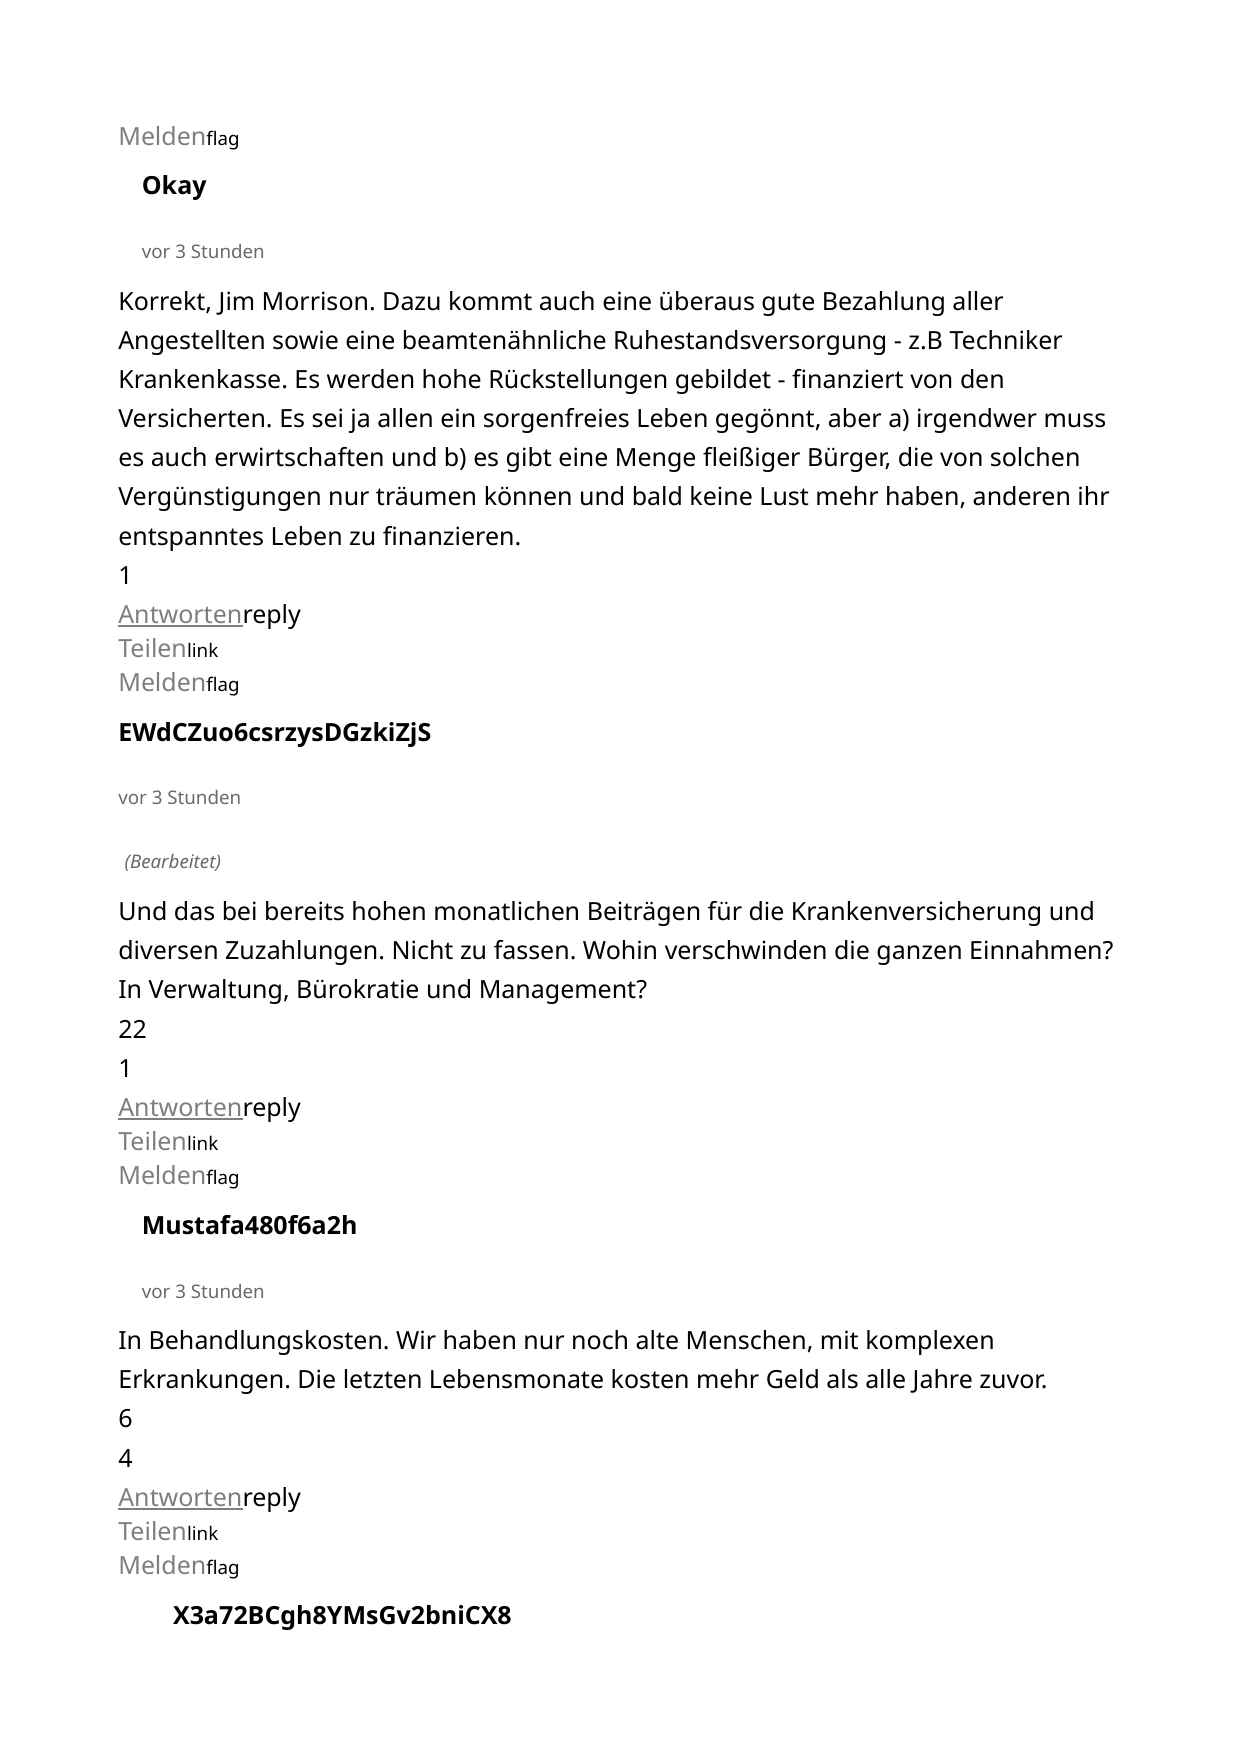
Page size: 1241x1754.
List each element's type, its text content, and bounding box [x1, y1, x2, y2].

text 22 [118, 1011, 1122, 1045]
text Teilenlink [118, 1513, 1122, 1548]
text vor 3 Stunden [118, 785, 1117, 810]
text Meldenflag [118, 118, 1122, 152]
text Antwortenreply [118, 596, 1122, 631]
text Antwortenreply [118, 1479, 1122, 1513]
text 1 [118, 557, 1122, 591]
text Und das bei bereits hohen monatlichen Beiträgen für die Krankenversicherung und diversen Zuzahlungen. Nicht zu fassen. Wohin verschwinden die ganzen Einnahmen? In Verwaltung, Bürokratie und Management? [118, 894, 1122, 1006]
text X3a72BCgh8YMsGv2bniCX8 [173, 1597, 1114, 1631]
text Korrekt, Jim Morrison. Dazu kommt auch eine überaus gute Bezahlung aller Angestellten sowie eine beamtenähnliche Ruhestandsversorgung - z.B Techniker Krankenkasse. Es werden hohe Rückstellungen gebildet - finanziert von den Versicherten. Es sei ja allen ein sorgenfreies Leben gegönnt, aber a) irgendwer muss es auch erwirtschaften und b) es gibt eine Menge fleißiger Bürger, die von solchen Vergünstigungen nur träumen können und bald keine Lust mehr haben, anderen ihr entspanntes Leben zu finanzieren. [118, 283, 1122, 552]
text Meldenflag [118, 1158, 1122, 1192]
text Teilenlink [118, 1124, 1122, 1158]
text Antwortenreply [118, 1090, 1122, 1124]
text vor 3 Stunden [142, 1278, 1117, 1303]
text 1 [118, 1051, 1122, 1084]
text 6 [118, 1401, 1122, 1435]
text vor 3 Stunden [142, 238, 1117, 264]
text (Bearbeitet) [118, 845, 1122, 874]
text Teilenlink [118, 631, 1122, 664]
text In Behandlungskosten. Wir haben nur noch alte Menschen, mit komplexen Erkrankungen. Die letzten Lebensmonate kosten mehr Geld als alle Jahre zuvor. [118, 1323, 1122, 1396]
text Okay [142, 168, 1114, 202]
text 4 [118, 1440, 1122, 1474]
text Meldenflag [118, 1548, 1122, 1582]
text EWdCZuo6csrzysDGzkiZjS [118, 714, 1114, 748]
text Meldenflag [118, 664, 1122, 699]
text Mustafa480f6a2h [142, 1207, 1114, 1242]
